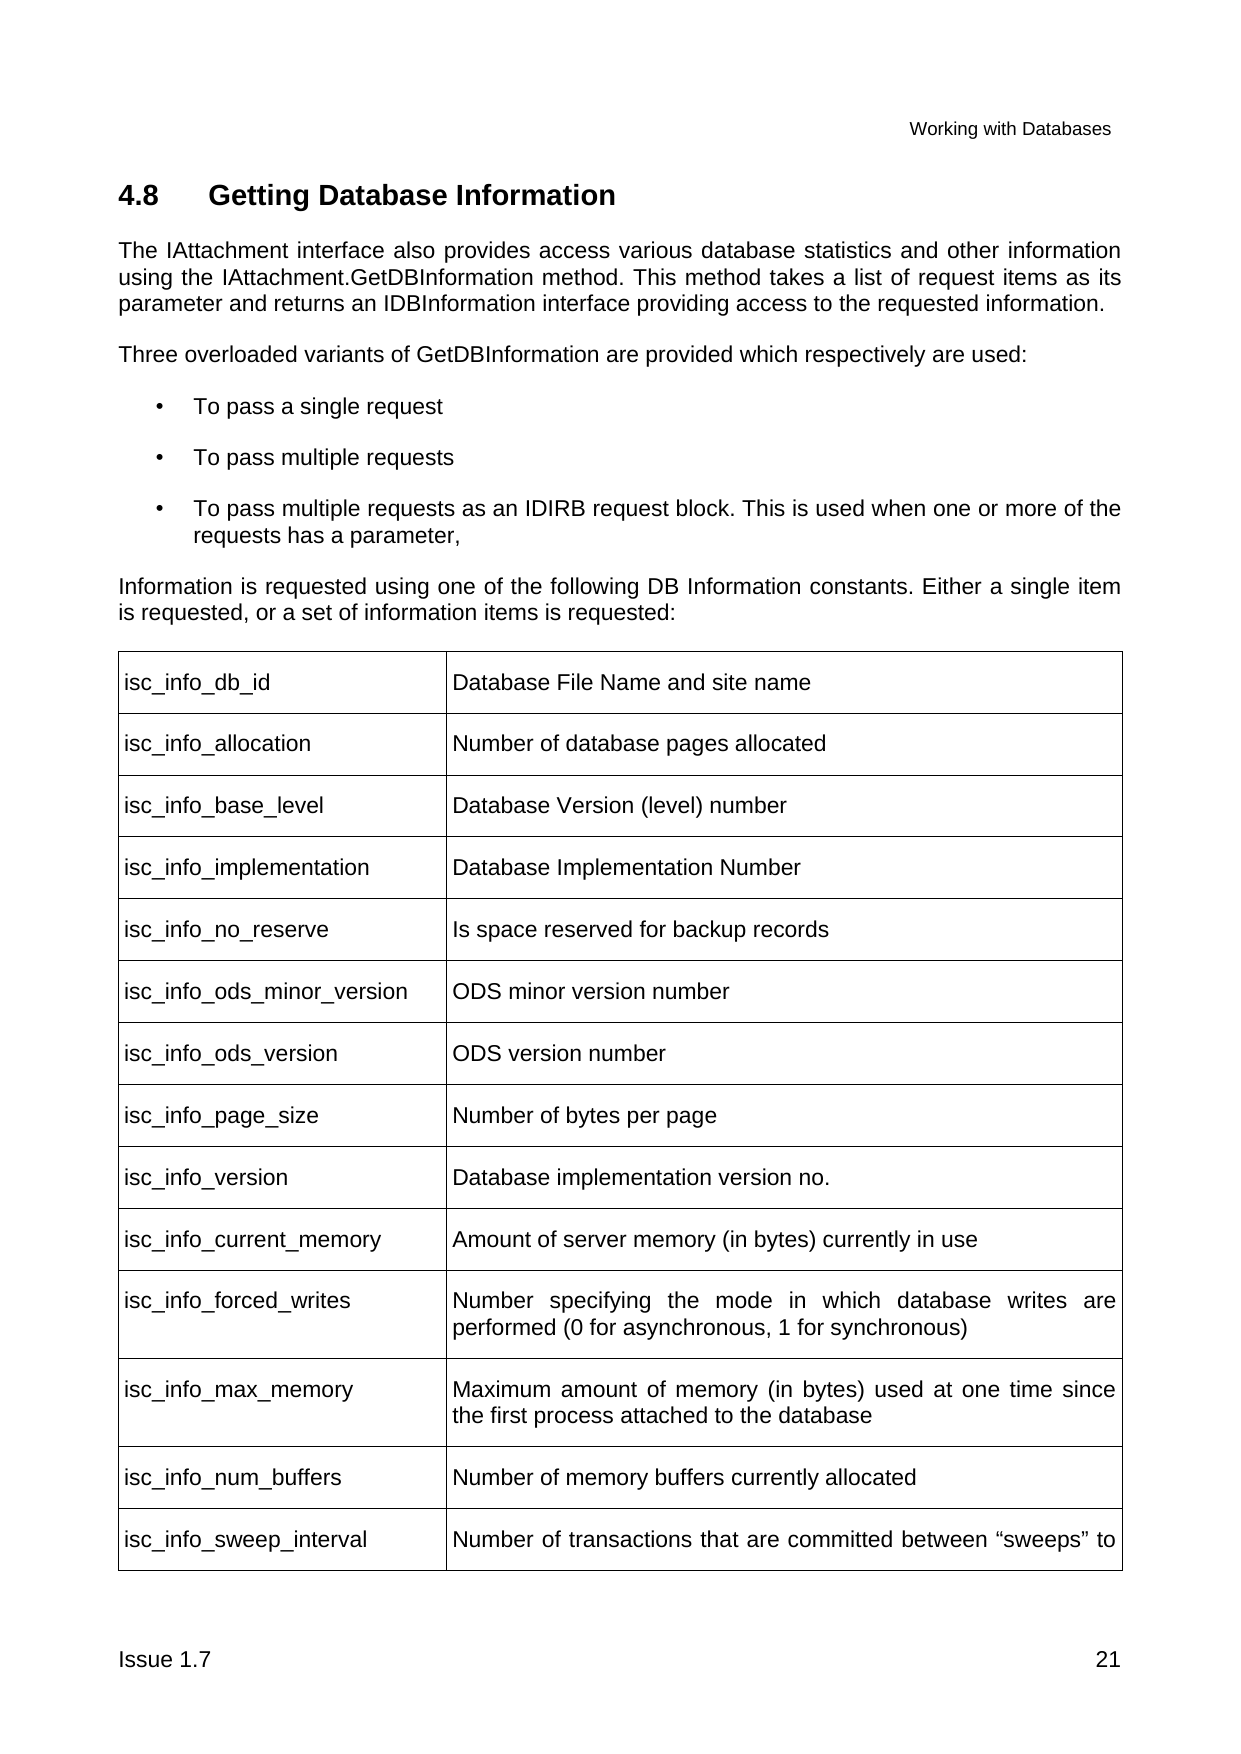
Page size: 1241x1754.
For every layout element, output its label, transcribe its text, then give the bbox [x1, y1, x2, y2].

table_cell Database implementation version no. [447, 1147, 1122, 1208]
table_header isc_info_db_id [119, 652, 446, 713]
table_cell ODS version number [447, 1023, 1122, 1084]
table_cell isc_info_version [119, 1147, 446, 1208]
list To pass multiple requests as an IDIRB request block. This is used when one or more of the requests has a parameter, [156, 495, 1122, 548]
table_cell Number of database pages allocated [447, 714, 1122, 774]
text The IAttachment interface also provides access various database statistics and other information using the IAttachment.GetDBInformation method. This method takes a list of request items as its parameter and returns an IDBInformation interface providing access to the requested information. [118, 237, 1122, 316]
table_cell isc_info_forced_writes [119, 1271, 446, 1358]
list To pass a single request [156, 393, 1122, 419]
list To pass multiple requests [156, 444, 1122, 470]
table_cell Maximum amount of memory (in bytes) used at one time since the first process attached to the database [447, 1359, 1122, 1446]
table_cell Database Version (level) number [447, 776, 1122, 836]
table_header Amount of server memory (in bytes) currently in use [447, 1209, 1122, 1269]
table_cell isc_info_sweep_interval [119, 1509, 446, 1570]
table_cell isc_info_implementation [119, 837, 446, 898]
table_cell isc_info_no_reserve [119, 899, 446, 960]
table_header isc_info_current_memory [119, 1209, 446, 1269]
table_cell Number of transactions that are committed between “sweeps” to [447, 1509, 1122, 1570]
table_cell Database Implementation Number [447, 837, 1122, 898]
table_cell isc_info_num_buffers [119, 1447, 446, 1508]
table_cell Number of bytes per page [447, 1085, 1122, 1146]
table_cell Number of memory buffers currently allocated [447, 1447, 1122, 1508]
table_cell Is space reserved for backup records [447, 899, 1122, 960]
table_cell isc_info_page_size [119, 1085, 446, 1146]
table_cell isc_info_max_memory [119, 1359, 446, 1446]
table_cell isc_info_ods_minor_version [119, 961, 446, 1022]
text Information is requested using one of the following DB Information constants. Either a single item is requested, or a set of information items is requested: [118, 573, 1122, 626]
table_cell ODS minor version number [447, 961, 1122, 1022]
table_cell isc_info_base_level [119, 776, 446, 836]
subtitle Getting Database Information [118, 178, 1122, 212]
table_cell isc_info_ods_version [119, 1023, 446, 1084]
text Three overloaded variants of GetDBInformation are provided which respectively are used: [118, 341, 1122, 368]
table_cell Number specifying the mode in which database writes are performed (0 for asynchronous, 1 for synchronous) [447, 1271, 1122, 1358]
table_header Database File Name and site name [447, 652, 1122, 713]
table_cell isc_info_allocation [119, 714, 446, 774]
